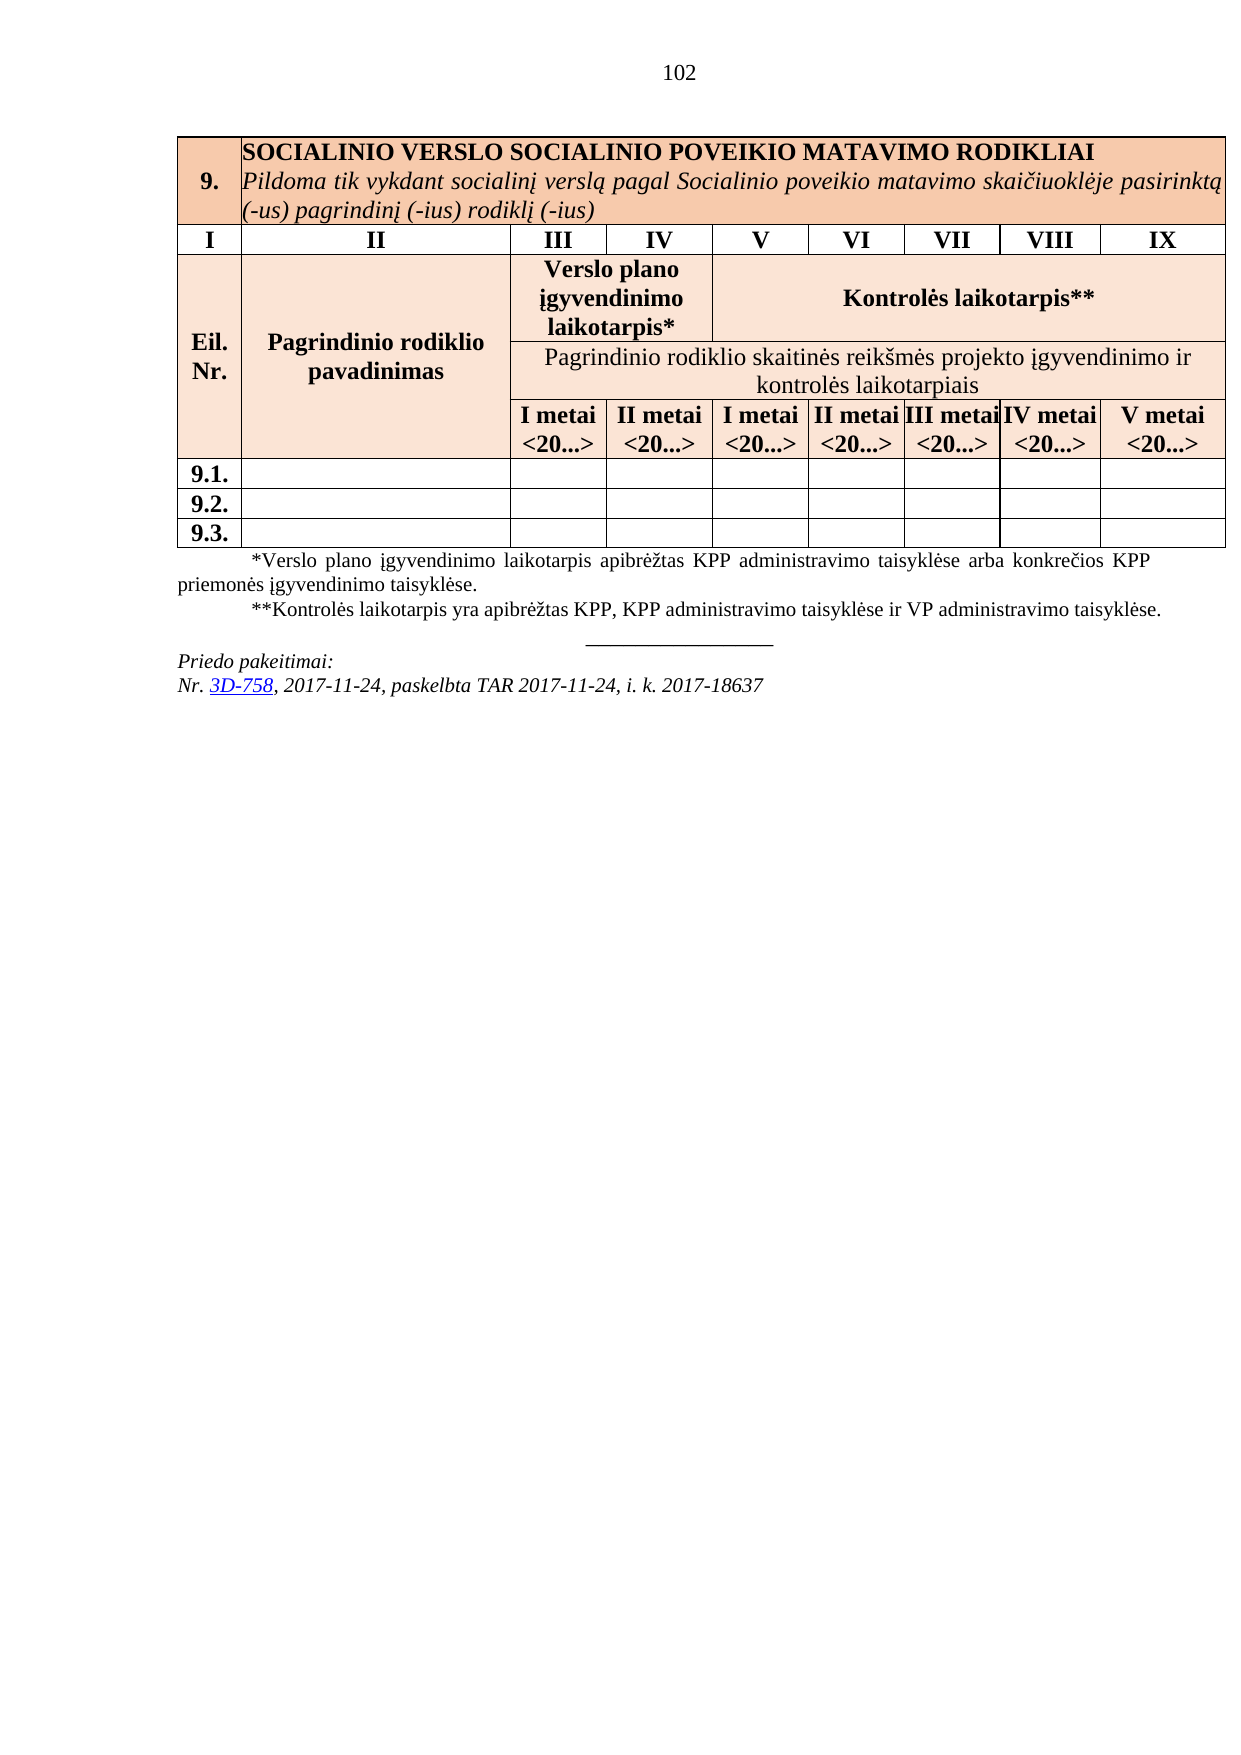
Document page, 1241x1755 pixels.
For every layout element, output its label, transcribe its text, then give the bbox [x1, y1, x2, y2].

table_cell [905, 489, 999, 517]
table_cell [242, 459, 510, 488]
table_cell Eil. Nr. [178, 255, 241, 458]
table_cell [242, 519, 510, 547]
table_header SOCIALINIO VERSLO SOCIALINIO POVEIKIO MATAVIMO RODIKLIAI Pildoma tik vykdant socialinį verslą pagal Socialinio poveikio matavimo skaičiuoklėje pasirinktą (-us) pagrindinį (-ius) rodiklį (-ius) [242, 138, 1225, 224]
table_cell [1101, 489, 1225, 517]
table_cell V metai <20...> [1101, 400, 1225, 458]
table_cell Pagrindinio rodiklio pavadinimas [242, 255, 510, 458]
table_cell [1101, 459, 1225, 488]
table_cell [242, 489, 510, 517]
list **Kontrolės laikotarpis yra apibrėžtas KPP, KPP administravimo taisyklėse ir VP administravimo taisyklėse. [177, 596, 1181, 621]
table_cell [905, 459, 999, 488]
table_cell I metai <20...> [713, 400, 808, 458]
table_cell Kontrolės laikotarpis** [713, 255, 1225, 341]
table_cell [511, 459, 606, 488]
table_cell II metai <20...> [607, 400, 712, 458]
table_cell VII [905, 225, 999, 253]
table_cell 9.2. [178, 489, 241, 517]
table_cell [905, 519, 999, 547]
table_cell III metai <20...> [905, 400, 999, 458]
table_cell [511, 519, 606, 547]
text _______________ [177, 621, 1181, 649]
table_cell [713, 489, 808, 517]
table_cell [1001, 519, 1100, 547]
table_cell IX [1101, 225, 1225, 253]
table_cell 9.1. [178, 459, 241, 488]
table_cell VIII [1001, 225, 1100, 253]
table_cell [607, 459, 712, 488]
table_cell IV [607, 225, 712, 253]
table_cell [809, 459, 904, 488]
table_cell 9.3. [178, 519, 241, 547]
text Priedo pakeitimai: [177, 649, 1181, 673]
table_cell Verslo plano įgyvendinimo laikotarpis* [511, 255, 712, 341]
table_cell [1001, 489, 1100, 517]
table_cell [713, 459, 808, 488]
table_cell VI [809, 225, 904, 253]
table_cell [1001, 459, 1100, 488]
table_cell [809, 489, 904, 517]
table_cell [809, 519, 904, 547]
table_cell [607, 519, 712, 547]
table_cell I [178, 225, 241, 253]
text Nr. 3D-758, 2017-11-24, paskelbta TAR 2017-11-24, i. k. 2017-18637 [177, 673, 1181, 697]
table_cell [713, 519, 808, 547]
table_cell Pagrindinio rodiklio skaitinės reikšmės projekto įgyvendinimo ir kontrolės laikotarpiais [511, 342, 1225, 399]
table_header 9. [178, 138, 241, 224]
table_cell IV metai <20...> [1001, 400, 1100, 458]
table_cell [511, 489, 606, 517]
table_cell I metai <20...> [511, 400, 606, 458]
table_cell III [511, 225, 606, 253]
table_cell V [713, 225, 808, 253]
table_cell II [242, 225, 510, 253]
table_cell [607, 489, 712, 517]
table_cell II metai <20...> [809, 400, 904, 458]
list *Verslo plano įgyvendinimo laikotarpis apibrėžtas KPP administravimo taisyklėse arba konkrečios KPP priemonės įgyvendinimo taisyklėse. [177, 548, 1152, 596]
table_cell [1101, 519, 1225, 547]
